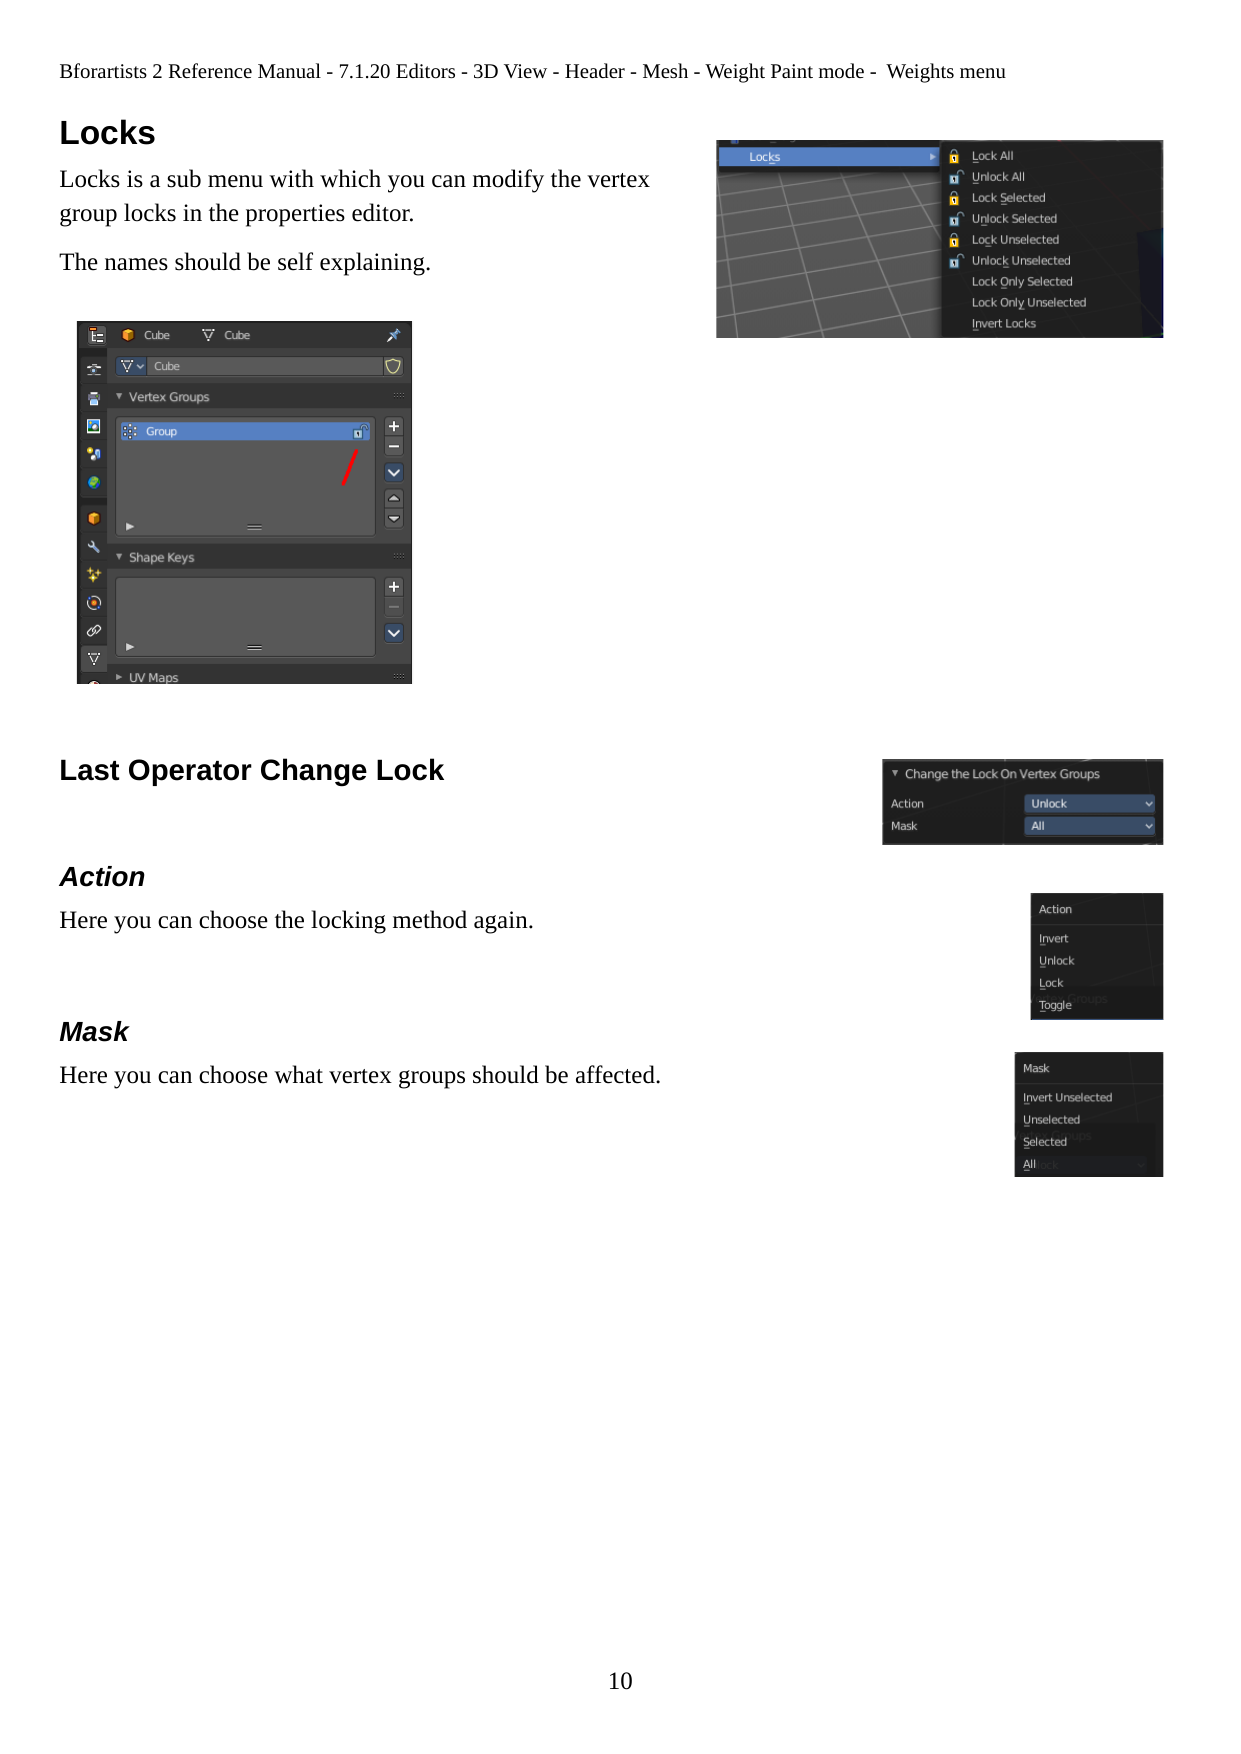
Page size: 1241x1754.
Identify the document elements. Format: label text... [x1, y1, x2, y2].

picture [882, 759, 1164, 845]
picture [1030, 893, 1164, 1020]
subtitle Last Operator Change Lock [59, 752, 1181, 786]
text The names should be self explaining. [59, 247, 716, 276]
picture [76, 321, 414, 684]
text Here you can choose the locking method again. [59, 905, 1030, 933]
text Locks is a sub menu with which you can modify the vertex group locks in the properties editor. [59, 164, 716, 227]
subtitle Locks [59, 113, 1181, 151]
subtitle Mask [59, 1015, 1181, 1047]
picture [716, 140, 1164, 338]
picture [1014, 1052, 1164, 1177]
text Here you can choose what vertex groups should be affected. [59, 1060, 1014, 1088]
subtitle Action [59, 860, 1181, 892]
